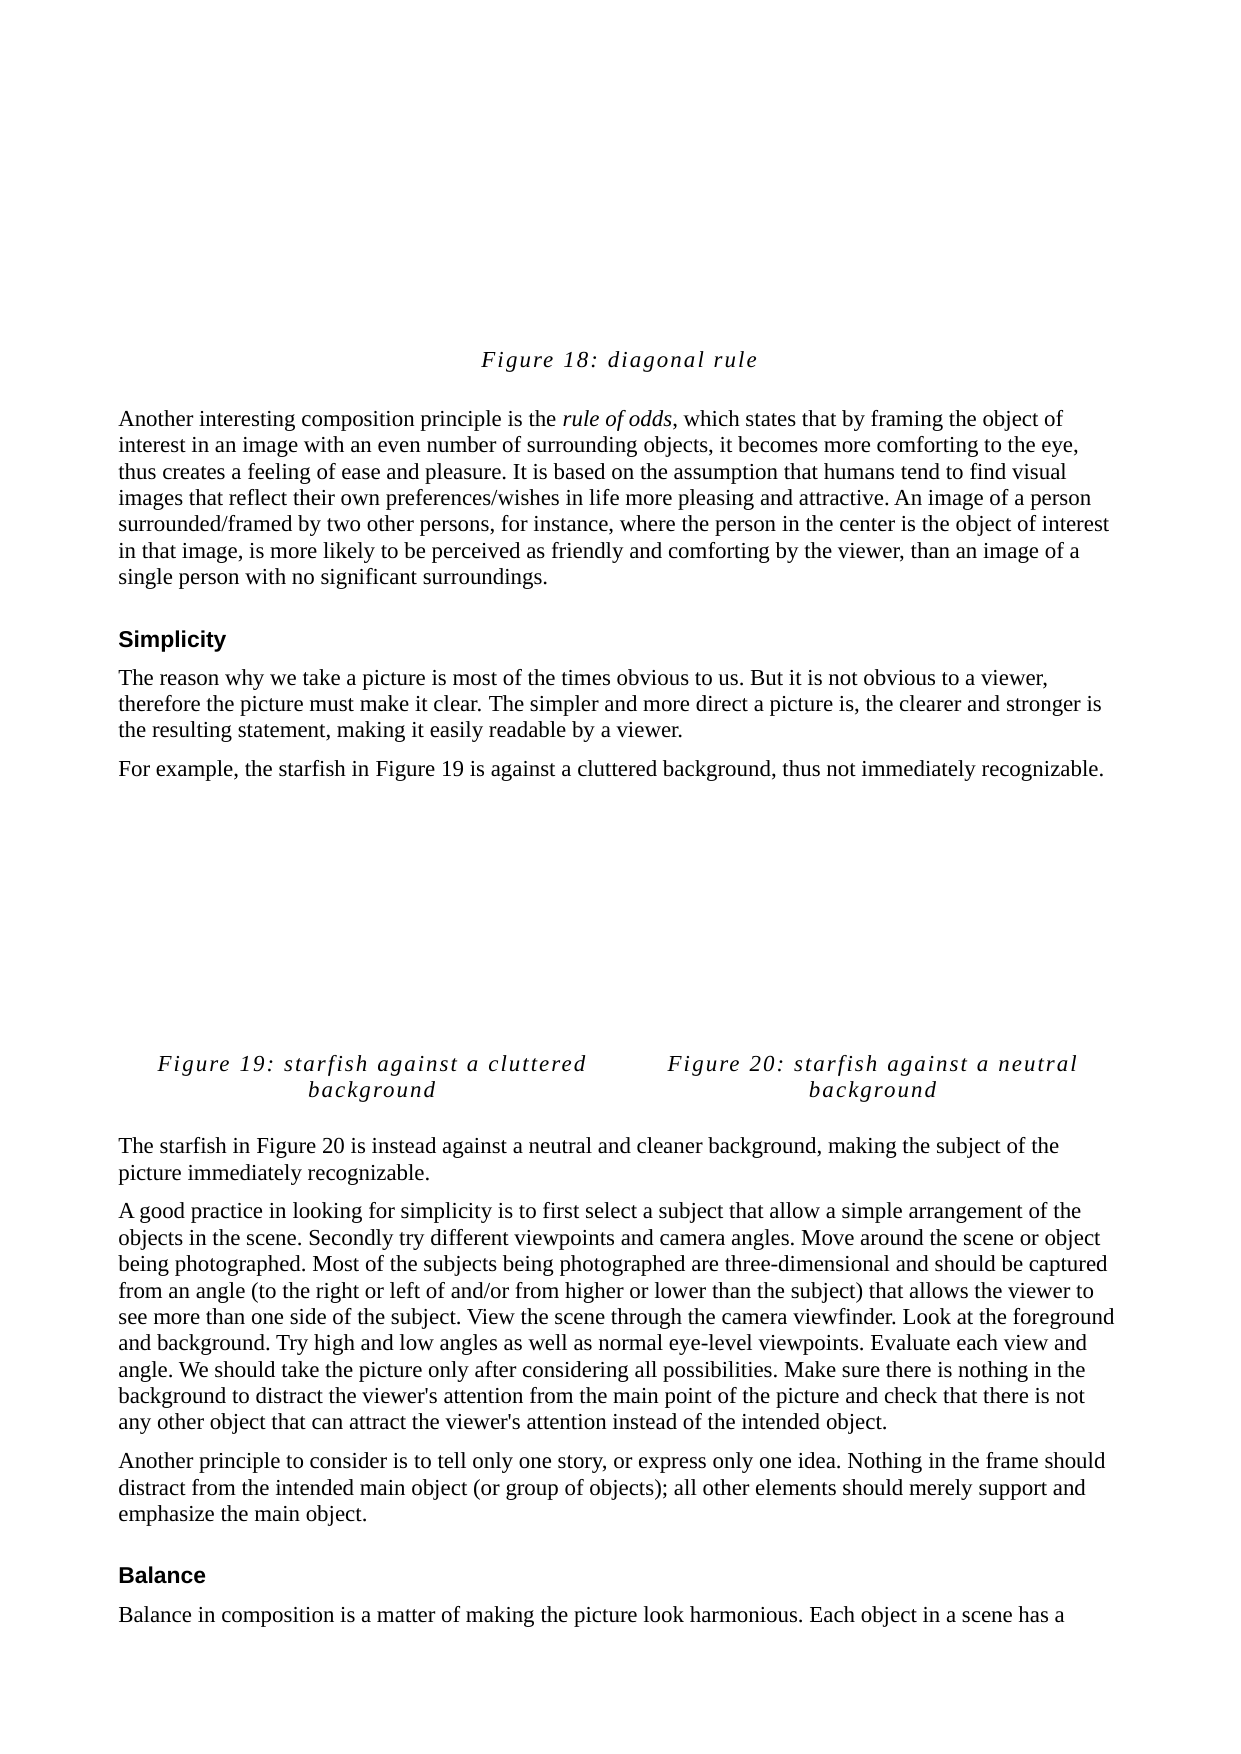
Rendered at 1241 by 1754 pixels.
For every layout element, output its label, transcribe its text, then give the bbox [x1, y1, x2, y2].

text Figure 18: diagonal rule [308, 149, 933, 372]
text A good practice in looking for simplicity is to first select a subject that allow a simple arrangement of the objects in the scene. Secondly try different viewpoints and camera angles. Move around the scene or object being photographed. Most of the subjects being photographed are three-dimensional and should be captured from an angle (to the right or left of and/or from higher or lower than the subject) that allows the viewer to see more than one side of the subject. View the scene through the camera viewfinder. Look at the foreground and background. Try high and low angles as well as normal eye-level viewpoints. Evaluate each view and angle. We should take the picture only after considering all possibilities. Make sure there is nothing in the background to distract the viewer's attention from the main point of the picture and check that there is not any other object that can attract the viewer's attention instead of the intended object. [118, 1198, 1122, 1435]
subtitle Simplicity [118, 626, 1122, 652]
text For example, the starfish in Figure 19 is against a cluttered background, thus not immediately recognizable. The starfish in Figure 20 is instead against a neutral and cleaner background, making the subject of the picture immediately recognizable. [118, 755, 1122, 1185]
text Figure 19: starfish against a cluttered background [119, 819, 626, 1103]
text The reason why we take a picture is most of the times obvious to us. But it is not obvious to a viewer, therefore the picture must make it clear. The simpler and more direct a picture is, the clearer and stronger is the resulting statement, making it easily readable by a viewer. [118, 664, 1122, 743]
text Another interesting composition principle is the rule of odds, which states that by framing the object of interest in an image with an even number of surrounding objects, it becomes more comforting to the eye, thus creates a feeling of ease and pleasure. It is based on the assumption that humans tend to find visual images that reflect their own preferences/wishes in life more pleasing and attractive. An image of a person surrounded/framed by two other persons, for instance, where the person in the center is the object of interest in that image, is more likely to be perceived as friendly and comforting by the viewer, than an image of a single person with no significant surroundings. [118, 118, 1122, 589]
text Balance in composition is a matter of making the picture look harmonious. Each object in a scene has a [118, 1601, 1122, 1627]
subtitle Balance [118, 1562, 1122, 1589]
text Figure 20: starfish against a neutral background [626, 819, 1121, 1102]
text Another principle to consider is to tell only one story, or express only one idea. Nothing in the frame should distract from the intended main object (or group of objects); all other elements should merely support and emphasize the main object. [118, 1447, 1122, 1526]
